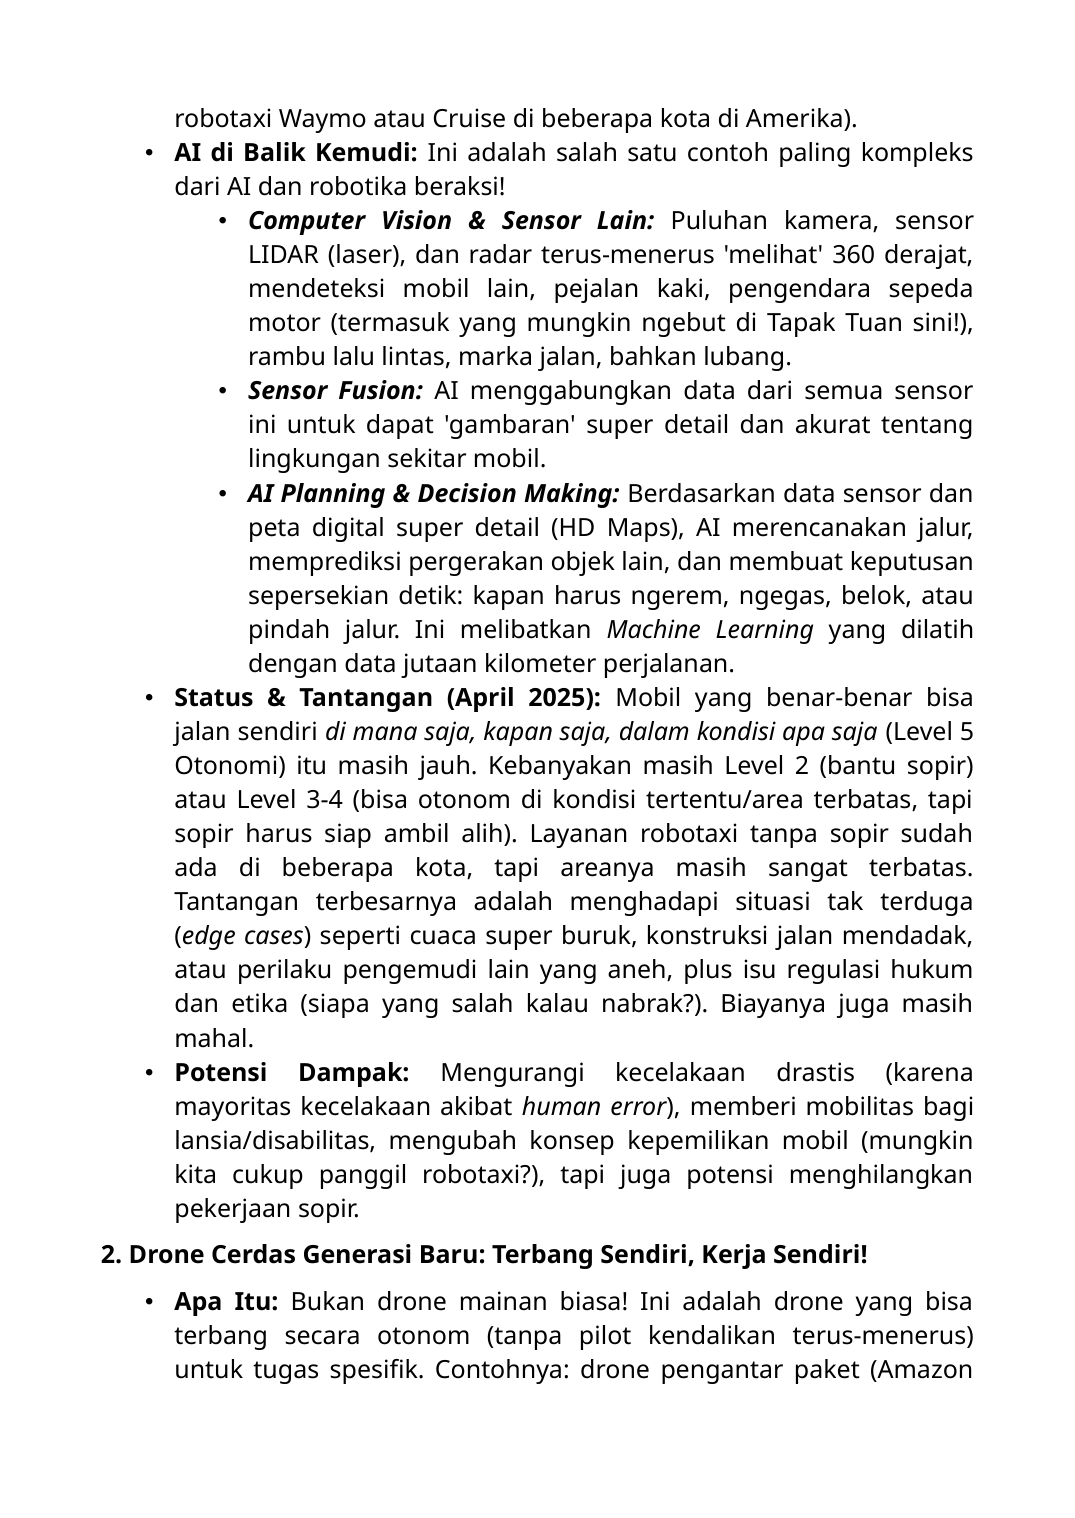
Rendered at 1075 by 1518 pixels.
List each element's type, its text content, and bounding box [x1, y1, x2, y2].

list robotaxi Waymo atau Cruise di beberapa kota di Amerika). [145, 101, 974, 134]
list Computer Vision & Sensor Lain: Puluhan kamera, sensor LIDAR (laser), dan radar terus-menerus 'melihat' 360 derajat, mendeteksi mobil lain, pejalan kaki, pengendara sepeda motor (termasuk yang mungkin ngebut di Tapak Tuan sini!), rambu lalu lintas, marka jalan, bahkan lubang. [218, 203, 974, 373]
list Apa Itu: Bukan drone mainan biasa! Ini adalah drone yang bisa terbang secara otonom (tanpa pilot kendalikan terus-menerus) untuk tugas spesifik. Contohnya: drone pengantar paket (Amazon [145, 1284, 974, 1386]
text 2. Drone Cerdas Generasi Baru: Terbang Sendiri, Kerja Sendiri! [101, 1237, 974, 1271]
list Potensi Dampak: Mengurangi kecelakaan drastis (karena mayoritas kecelakaan akibat human error), memberi mobilitas bagi lansia/disabilitas, mengubah konsep kepemilikan mobil (mungkin kita cukup panggil robotaxi?), tapi juga potensi menghilangkan pekerjaan sopir. [145, 1054, 974, 1224]
list Status & Tantangan (April 2025): Mobil yang benar-benar bisa jalan sendiri di mana saja, kapan saja, dalam kondisi apa saja (Level 5 Otonomi) itu masih jauh. Kebanyakan masih Level 2 (bantu sopir) atau Level 3-4 (bisa otonom di kondisi tertentu/area terbatas, tapi sopir harus siap ambil alih). Layanan robotaxi tanpa sopir sudah ada di beberapa kota, tapi areanya masih sangat terbatas. Tantangan terbesarnya adalah menghadapi situasi tak terduga (edge cases) seperti cuaca super buruk, konstruksi jalan mendadak, atau perilaku pengemudi lain yang aneh, plus isu regulasi hukum dan etika (siapa yang salah kalau nabrak?). Biayanya juga masih mahal. [145, 679, 974, 1054]
list AI di Balik Kemudi: Ini adalah salah satu contoh paling kompleks dari AI dan robotika beraksi! [145, 134, 974, 203]
list Sensor Fusion: AI menggabungkan data dari semua sensor ini untuk dapat 'gambaran' super detail dan akurat tentang lingkungan sekitar mobil. [218, 373, 974, 475]
list AI Planning & Decision Making: Berdasarkan data sensor dan peta digital super detail (HD Maps), AI merencanakan jalur, memprediksi pergerakan objek lain, dan membuat keputusan sepersekian detik: kapan harus ngerem, ngegas, belok, atau pindah jalur. Ini melibatkan Machine Learning yang dilatih dengan data jutaan kilometer perjalanan. [218, 475, 974, 679]
